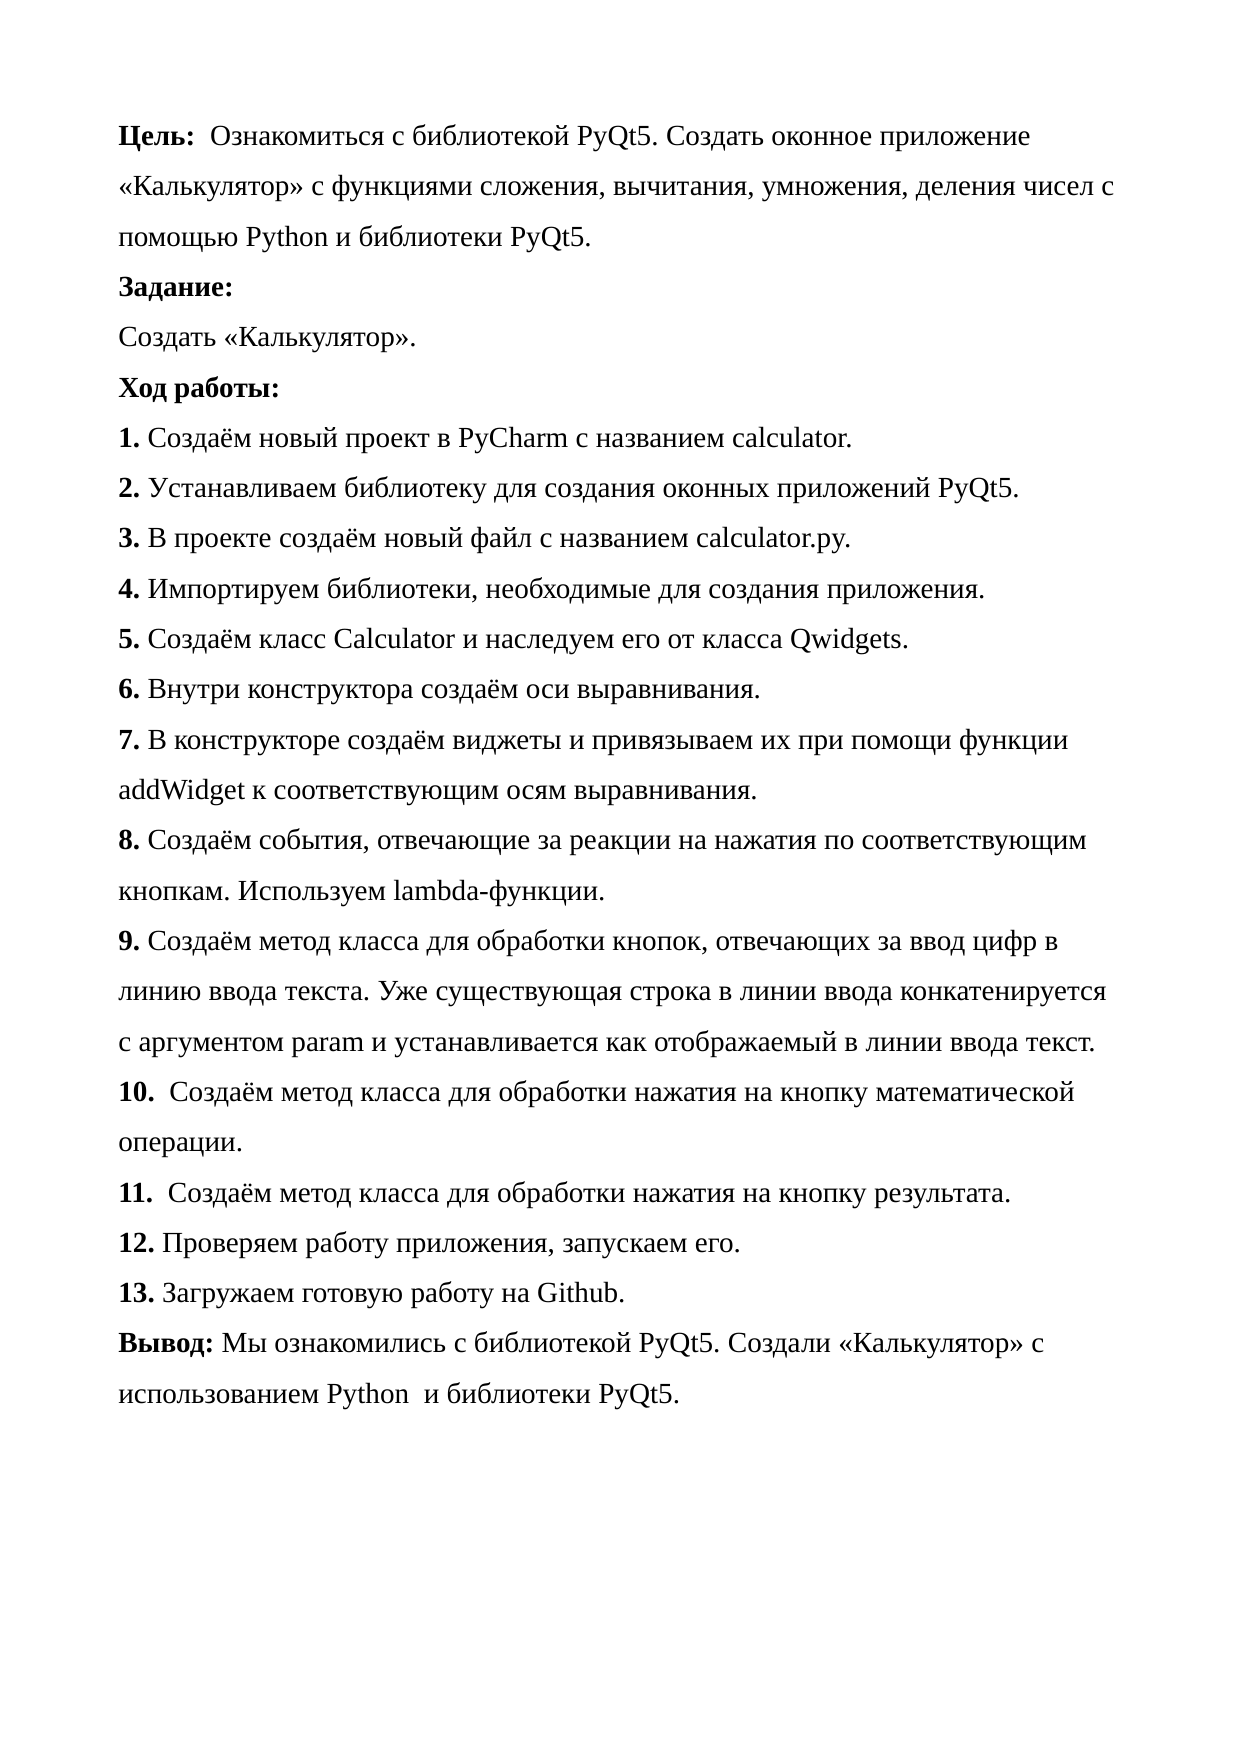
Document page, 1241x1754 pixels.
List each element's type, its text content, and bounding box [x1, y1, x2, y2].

text Вывод: Мы ознакомились с библиотекой PyQt5. Создали «Калькулятор» с использованием Python и библиотеки PyQt5. [118, 1326, 1122, 1409]
text 2. Устанавливаем библиотеку для создания оконных приложений PyQt5. [118, 470, 1122, 504]
text Ход работы: [118, 370, 1122, 403]
text Задание: [118, 269, 1122, 303]
text 10. Создаём метод класса для обработки нажатия на кнопку математической операции. [118, 1074, 1122, 1158]
text 8. Создаём события, отвечающие за реакции на нажатия по соответствующим кнопкам. Используем lambda-функции. [118, 822, 1122, 906]
text Создать «Калькулятор». [118, 319, 1122, 353]
text 13. Загружаем готовую работу на Github. [118, 1275, 1122, 1309]
text 11. Создаём метод класса для обработки нажатия на кнопку результата. [118, 1175, 1122, 1208]
text 3. В проекте создаём новый файл с названием calculator.py. [118, 521, 1122, 554]
text 5. Создаём класс Calculator и наследуем его от класса Qwidgets. [118, 621, 1122, 655]
text 7. В конструкторе создаём виджеты и привязываем их при помощи функции addWidget к соответствующим осям выравнивания. [118, 722, 1122, 806]
text 6. Внутри конструктора создаём оси выравнивания. [118, 672, 1122, 705]
text 1. Создаём новый проект в PyCharm с названием calculator. [118, 420, 1122, 453]
text Цель: Ознакомиться с библиотекой PyQt5. Создать оконное приложение «Калькулятор» с функциями сложения, вычитания, умножения, деления чисел с помощью Python и библиотеки PyQt5. [118, 118, 1122, 252]
text 9. Создаём метод класса для обработки кнопок, отвечающих за ввод цифр в линию ввода текста. Уже существующая строка в линии ввода конкатенируется с аргументом param и устанавливается как отображаемый в линии ввода текст. [118, 923, 1122, 1057]
text 4. Импортируем библиотеки, необходимые для создания приложения. [118, 571, 1122, 604]
text 12. Проверяем работу приложения, запускаем его. [118, 1225, 1122, 1258]
